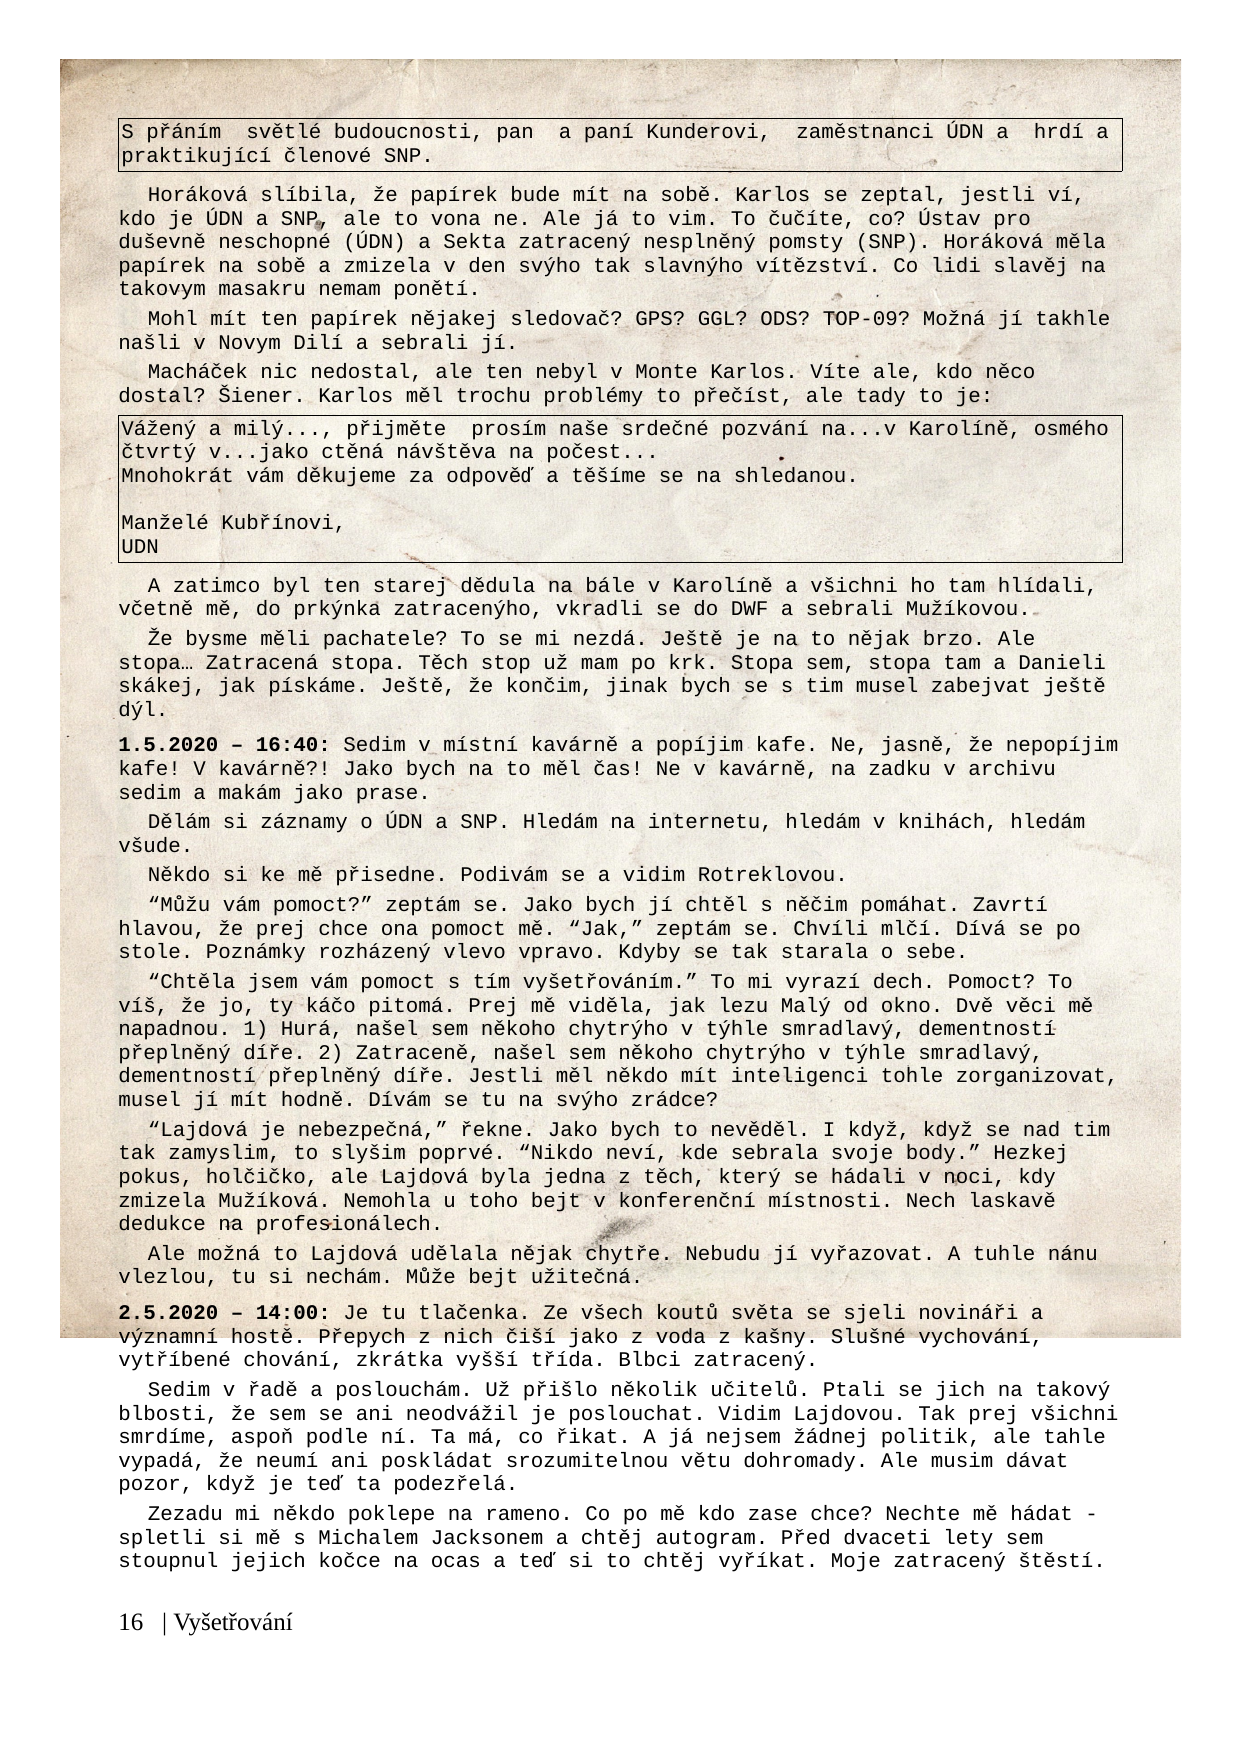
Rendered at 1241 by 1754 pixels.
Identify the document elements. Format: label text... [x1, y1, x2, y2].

text “Lajdová je nebezpečná,” řekne. Jako bych to nevěděl. I když, když se nad tim tak zamyslim, to slyšim poprvé. “Nikdo neví, kde sebrala svoje body.” Hezkej pokus, holčičko, ale Lajdová byla jedna z těch, který se hádali v noci, kdy zmizela Mužíková. Nemohla u toho bejt v konferenční místnosti. Nech laskavě dedukce na profesionálech. [118, 1119, 1122, 1237]
text A zatimco byl ten starej dědula na bále v Karolíně a všichni ho tam hlídali, včetně mě, do prkýnka zatracenýho, vkradli se do DWF a sebrali Mužíkovou. [118, 575, 1122, 622]
text praktikující členové SNP. [119, 142, 1122, 171]
text Někdo si ke mě přisedne. Podivám se a vidim Rotreklovou. [118, 864, 1122, 888]
text S přáním světlé budoucnosti, pan a paní Kunderovi, zaměstnanci ÚDN a hrdí a [119, 119, 1122, 142]
text Mnohokrát vám děkujeme za odpověď a těšíme se na shledanou. [119, 462, 1122, 485]
text Horáková slíbila, že papírek bude mít na sobě. Karlos se zeptal, jestli ví, kdo je ÚDN a SNP, ale to vona ne. Ale já to vim. To čučíte, co? Ústav pro duševně neschopné (ÚDN) a Sekta zatracený nesplněný pomsty (SNP). Horáková měla papírek na sobě a zmizela v den svýho tak slavnýho vítězství. Co lidi slavěj na takovym masakru nemam ponětí. [118, 184, 1122, 302]
text Manželé Kubřínovi, [119, 509, 1122, 533]
text “Můžu vám pomoct?” zeptám se. Jako bych jí chtěl s něčim pomáhat. Zavrtí hlavou, že prej chce ona pomoct mě. “Jak,” zeptám se. Chvíli mlčí. Dívá se po stole. Poznámky rozházený vlevo vpravo. Kdyby se tak starala o sebe. [118, 894, 1122, 965]
text UDN [119, 533, 1122, 562]
text 1.5.2020 – 16:40: Sedim v místní kavárně a popíjim kafe. Ne, jasně, že nepopíjim kafe! V kavárně?! Jako bych na to měl čas! Ne v kavárně, na zadku v archivu sedim a makám jako prase. [118, 734, 1122, 805]
text Sedim v řadě a poslouchám. Už přišlo několik učitelů. Ptali se jich na takový blbosti, že sem se ani neodvážil je poslouchat. Vidim Lajdovou. Tak prej všichni smrdíme, aspoň podle ní. Ta má, co řikat. A já nejsem žádnej politik, ale tahle vypadá, že neumí ani poskládat srozumitelnou větu dohromady. Ale musim dávat pozor, když je teď ta podezřelá. [118, 1379, 1122, 1497]
text Dělám si záznamy o ÚDN a SNP. Hledám na internetu, hledám v knihách, hledám všude. [118, 811, 1122, 858]
text Macháček nic nedostal, ale ten nebyl v Monte Karlos. Víte ale, kdo něco dostal? Šiener. Karlos měl trochu problémy to přečíst, ale tady to je: [118, 361, 1122, 408]
text 2.5.2020 – 14:00: Je tu tlačenka. Ze všech koutů světa se sjeli novináři a významní hostě. Přepych z nich čiší jako z voda z kašny. Slušné vychování, vytříbené chování, zkrátka vyšší třída. Blbci zatracený. [118, 1302, 1122, 1373]
text Zezadu mi někdo poklepe na rameno. Co po mě kdo zase chce? Nechte mě hádat - spletli si mě s Michalem Jacksonem a chtěj autogram. Před dvaceti lety sem stoupnul jejich kočce na ocas a teď si to chtěj vyříkat. Moje zatracený štěstí. [118, 1503, 1122, 1574]
text Že bysme měli pachatele? To se mi nezdá. Ještě je na to nějak brzo. Ale stopa… Zatracená stopa. Těch stop už mam po krk. Stopa sem, stopa tam a Danieli skákej, jak pískáme. Ještě, že končim, jinak bych se s tim musel zabejvat ještě dýl. [118, 628, 1122, 723]
text “Chtěla jsem vám pomoct s tím vyšetřováním.” To mi vyrazí dech. Pomoct? To víš, že jo, ty káčo pitomá. Prej mě viděla, jak lezu Malý od okno. Dvě věci mě napadnou. 1) Hurá, našel sem někoho chytrýho v týhle smradlavý, dementností přeplněný díře. 2) Zatraceně, našel sem někoho chytrýho v týhle smradlavý, dementností přeplněný díře. Jestli měl někdo mít inteligenci tohle zorganizovat, musel jí mít hodně. Dívám se tu na svýho zrádce? [118, 971, 1122, 1113]
text Ale možná to Lajdová udělala nějak chytře. Nebudu jí vyřazovat. A tuhle nánu vlezlou, tu si nechám. Může bejt užitečná. [118, 1243, 1122, 1290]
text Vážený a milý..., přijměte prosím naše srdečné pozvání na...v Karolíně, osmého čtvrtý v...jako ctěná návštěva na počest... [119, 416, 1122, 462]
text Mohl mít ten papírek nějakej sledovač? GPS? GGL? ODS? TOP-09? Možná jí takhle našli v Novym Dilí a sebrali jí. [118, 308, 1122, 355]
